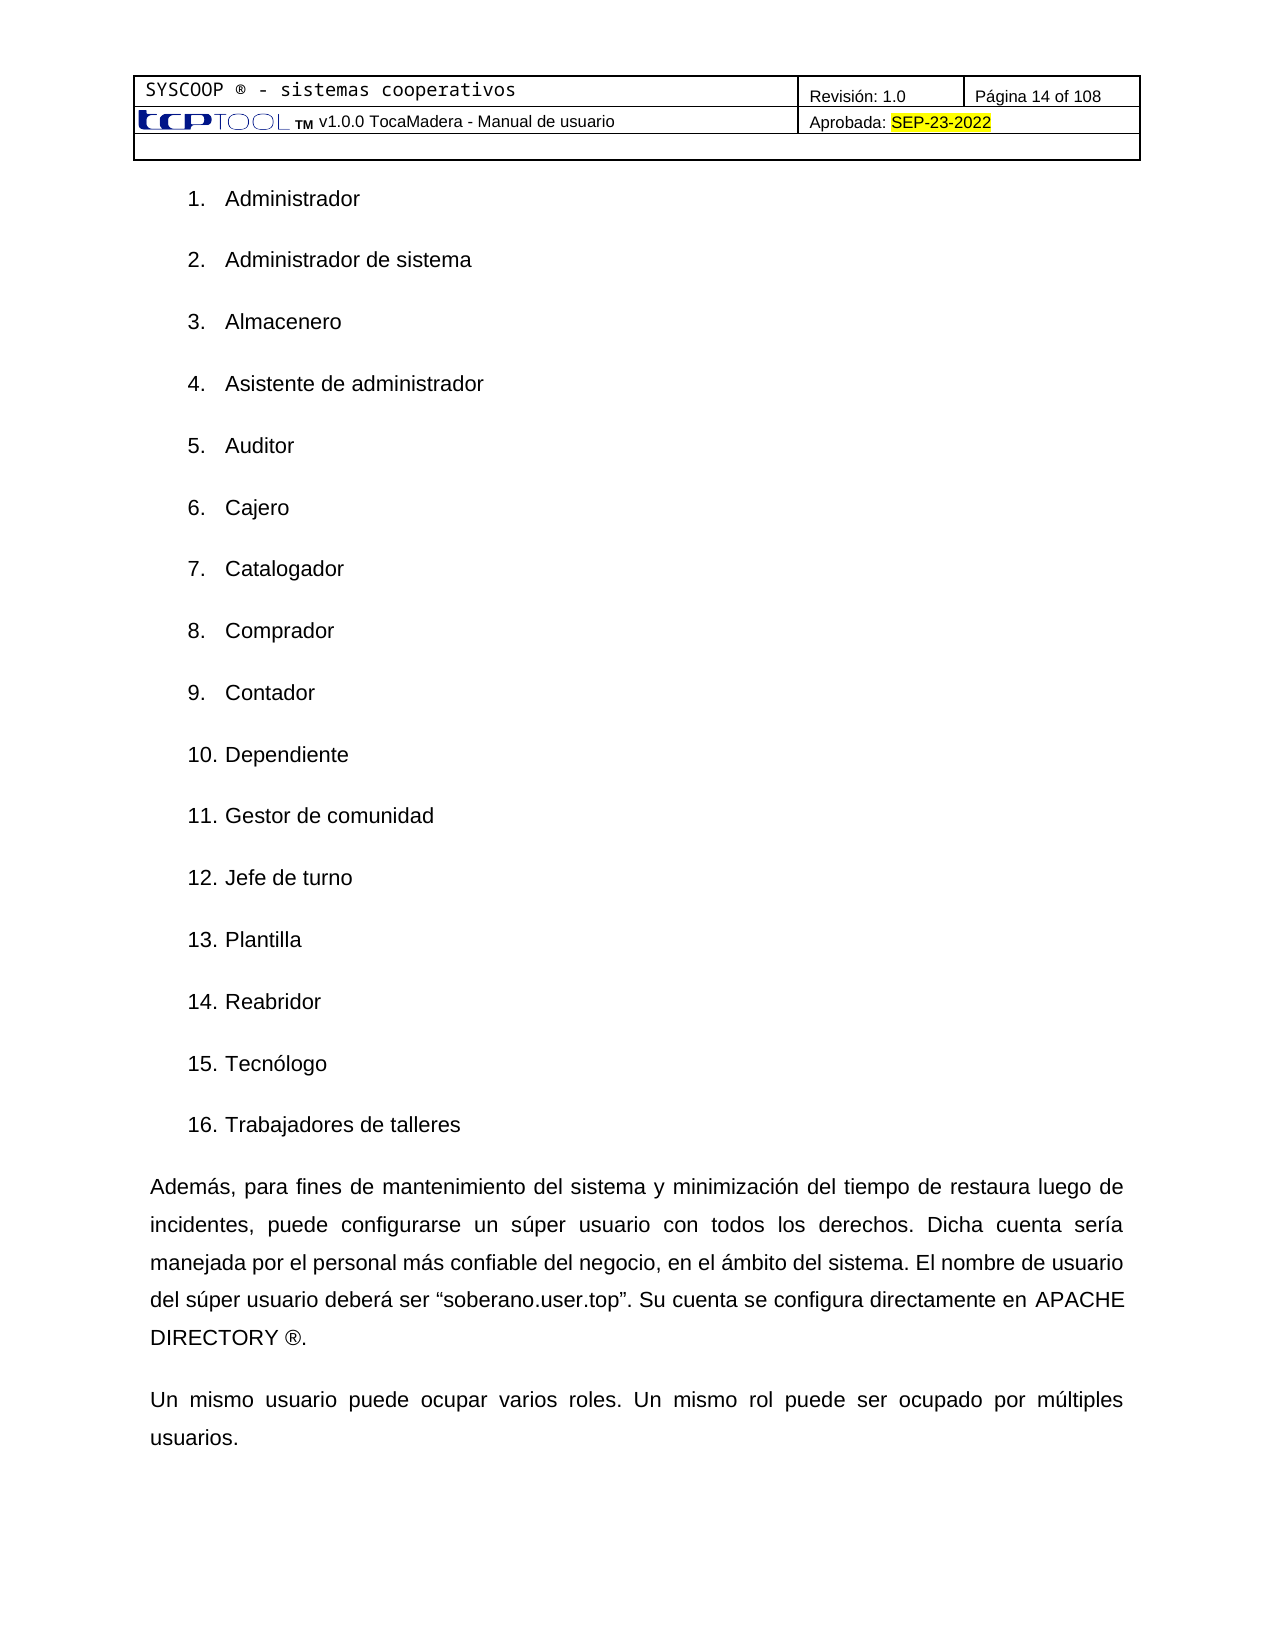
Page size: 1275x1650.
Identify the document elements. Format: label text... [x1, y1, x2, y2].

list Administrador [187, 186, 1125, 211]
list Cajero [187, 494, 1125, 520]
list Trabajadores de talleres [187, 1112, 1125, 1137]
picture [138, 110, 290, 130]
text Un mismo usuario puede ocupar varios roles. Un mismo rol puede ser ocupado por múltiples usuarios. [150, 1387, 1125, 1450]
list Comprador [187, 618, 1125, 643]
list Almacenero [187, 309, 1125, 334]
list Asistente de administrador [187, 371, 1125, 396]
list Jefe de turno [187, 865, 1125, 890]
list Tecnólogo [187, 1050, 1125, 1076]
list Catalogador [187, 556, 1125, 581]
list Gestor de comunidad [187, 803, 1125, 828]
list Dependiente [187, 742, 1125, 767]
list Auditor [187, 433, 1125, 458]
list Plantilla [187, 927, 1125, 952]
list Administrador de sistema [187, 247, 1125, 273]
list Reabridor [187, 989, 1125, 1014]
text Además, para fines de mantenimiento del sistema y minimización del tiempo de restaura luego de incidentes, puede configurarse un súper usuario con todos los derechos. Dicha cuenta sería manejada por el personal más confiable del negocio, en el ámbito del sistema. El nombre de usuario del súper usuario deberá ser “soberano.user.top”. Su cuenta se configura directamente en APACHE DIRECTORY ®. [150, 1174, 1125, 1350]
list Contador [187, 680, 1125, 705]
